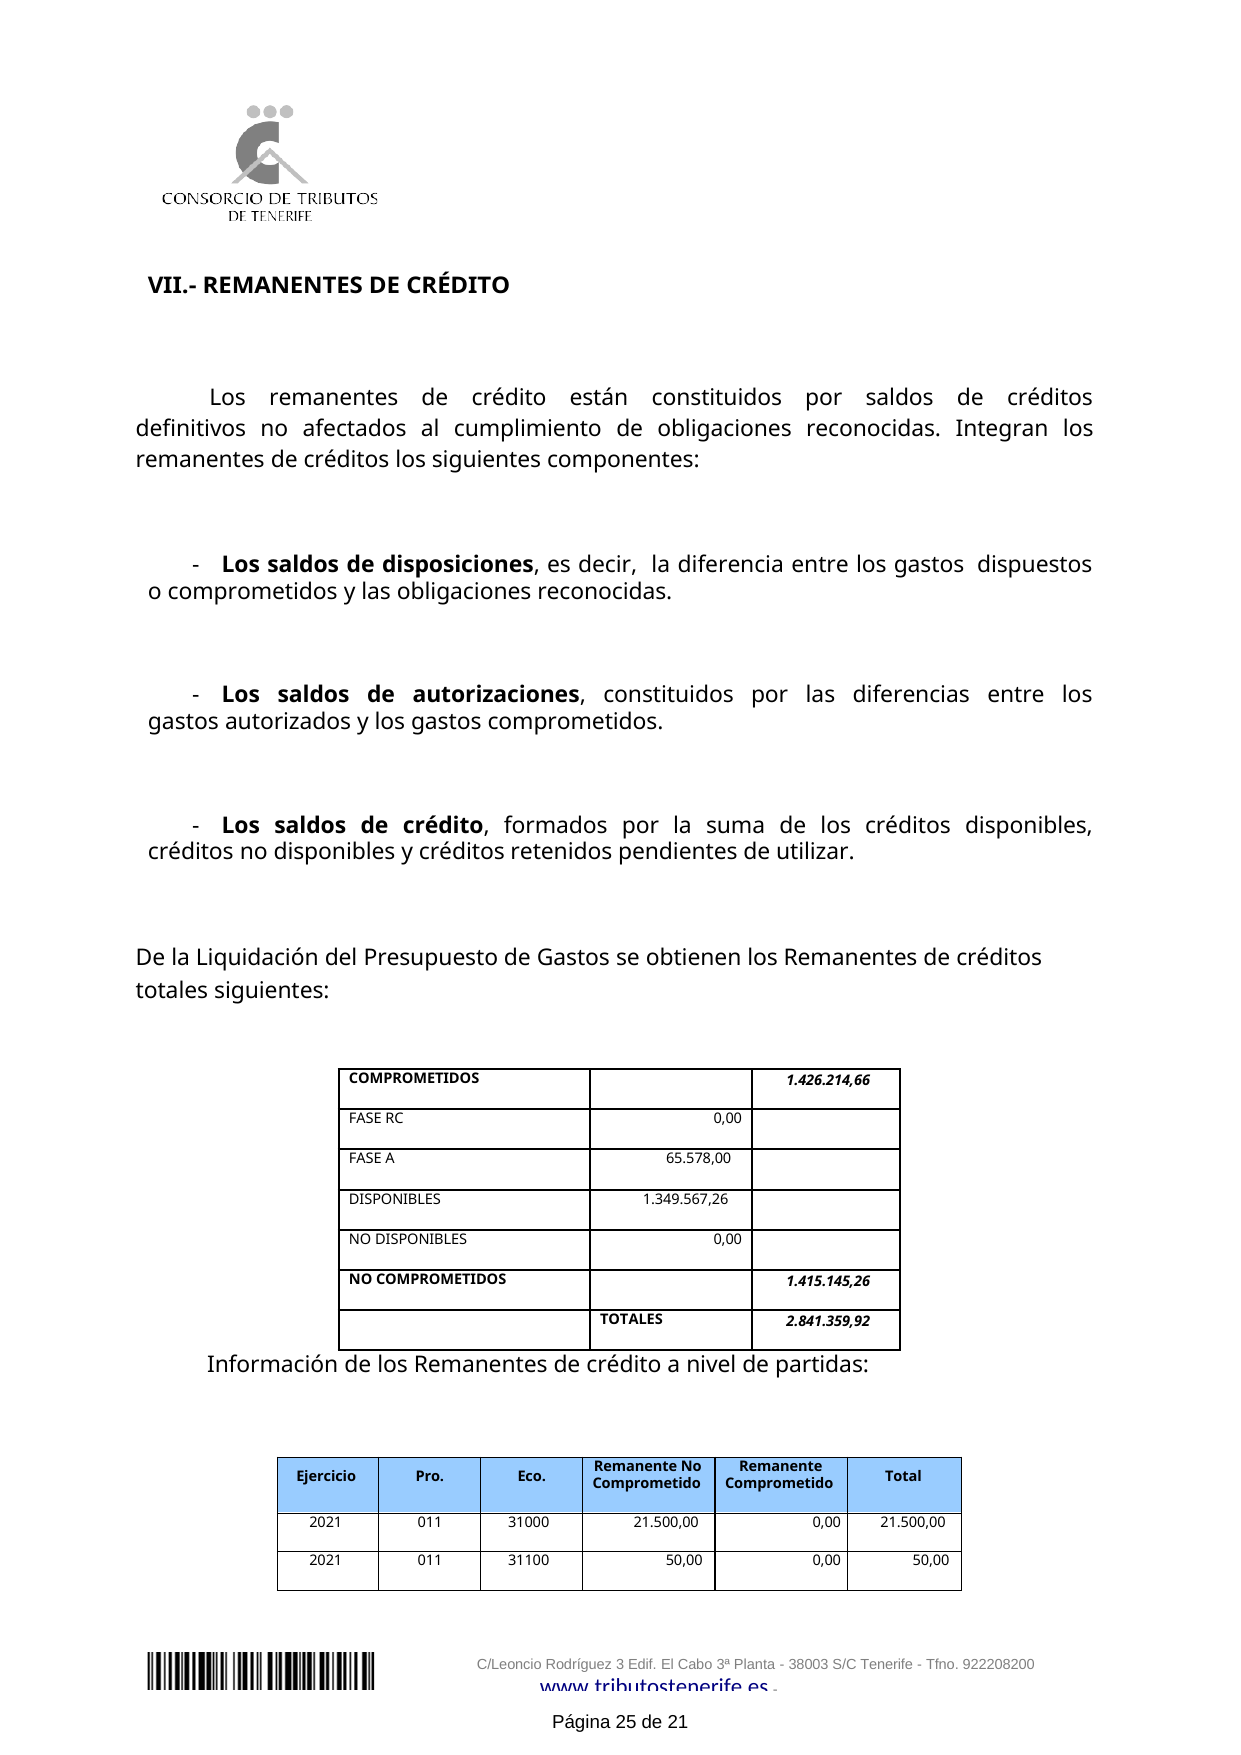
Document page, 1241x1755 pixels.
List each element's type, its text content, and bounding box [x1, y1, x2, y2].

table_cell 50,00 [583, 1552, 714, 1590]
table_header Total [848, 1458, 961, 1512]
table_cell 0,00 [716, 1552, 847, 1590]
table_cell 0,00 [591, 1231, 751, 1269]
table_cell NO COMPROMETIDOS [340, 1271, 589, 1309]
table_cell 0,00 [591, 1110, 751, 1148]
table_cell 65.578,00 [591, 1150, 751, 1188]
table_cell FASE A [340, 1150, 589, 1188]
table_cell 50,00 [848, 1552, 961, 1590]
list Los saldos de autorizaciones, constituidos por las diferencias entre los gastos autorizados y los gastos comprometidos. [135, 682, 1093, 735]
table_cell [753, 1150, 899, 1188]
table_cell 2021 [278, 1552, 378, 1590]
table_cell 21.500,00 [848, 1514, 961, 1551]
list Los saldos de disposiciones, es decir, la diferencia entre los gastos dispuestos o comprometidos y las obligaciones reconocidas. [135, 551, 1093, 605]
table_cell 2021 [278, 1514, 378, 1551]
table_header COMPROMETIDOS [340, 1070, 589, 1108]
text De la Liquidación del Presupuesto de Gastos se obtienen los Remanentes de créditos totales siguientes: [135, 941, 1093, 1006]
text Los remanentes de crédito están constituidos por saldos de créditos definitivos no afectados al cumplimiento de obligaciones reconocidas. Integran los remanentes de créditos los siguientes componentes: [135, 380, 1093, 474]
text VII.- REMANENTES DE CRÉDITO [148, 269, 1105, 300]
table_cell 011 [379, 1552, 480, 1590]
text Información de los Remanentes de crédito a nivel de partidas: [207, 1351, 1105, 1377]
table_cell 2.841.359,92 [753, 1311, 899, 1349]
table_cell DISPONIBLES [340, 1191, 589, 1228]
table_cell [753, 1191, 899, 1228]
table_cell [340, 1311, 589, 1349]
table_header Remanente No Comprometido [583, 1458, 714, 1512]
table_cell [591, 1271, 751, 1309]
table_header Ejercicio [278, 1458, 378, 1512]
table_header Remanente Comprometido [716, 1458, 847, 1512]
table_cell FASE RC [340, 1110, 589, 1148]
table_header [591, 1070, 751, 1108]
table_cell 21.500,00 [583, 1514, 714, 1551]
table_header Eco. [481, 1458, 582, 1512]
list Los saldos de crédito, formados por la suma de los créditos disponibles, créditos no disponibles y créditos retenidos pendientes de utilizar. [135, 812, 1093, 865]
table_cell 1.415.145,26 [753, 1271, 899, 1309]
table_cell 31000 [481, 1514, 582, 1551]
table_cell 1.349.567,26 [591, 1191, 751, 1228]
table_cell TOTALES [591, 1311, 751, 1349]
table_header 1.426.214,66 [753, 1070, 899, 1108]
table_cell [753, 1231, 899, 1269]
table_cell NO DISPONIBLES [340, 1231, 589, 1269]
table_cell 31100 [481, 1552, 582, 1590]
table_header Pro. [379, 1458, 480, 1512]
table_cell 011 [379, 1514, 480, 1551]
table_cell 0,00 [716, 1514, 847, 1551]
table_cell [753, 1110, 899, 1148]
